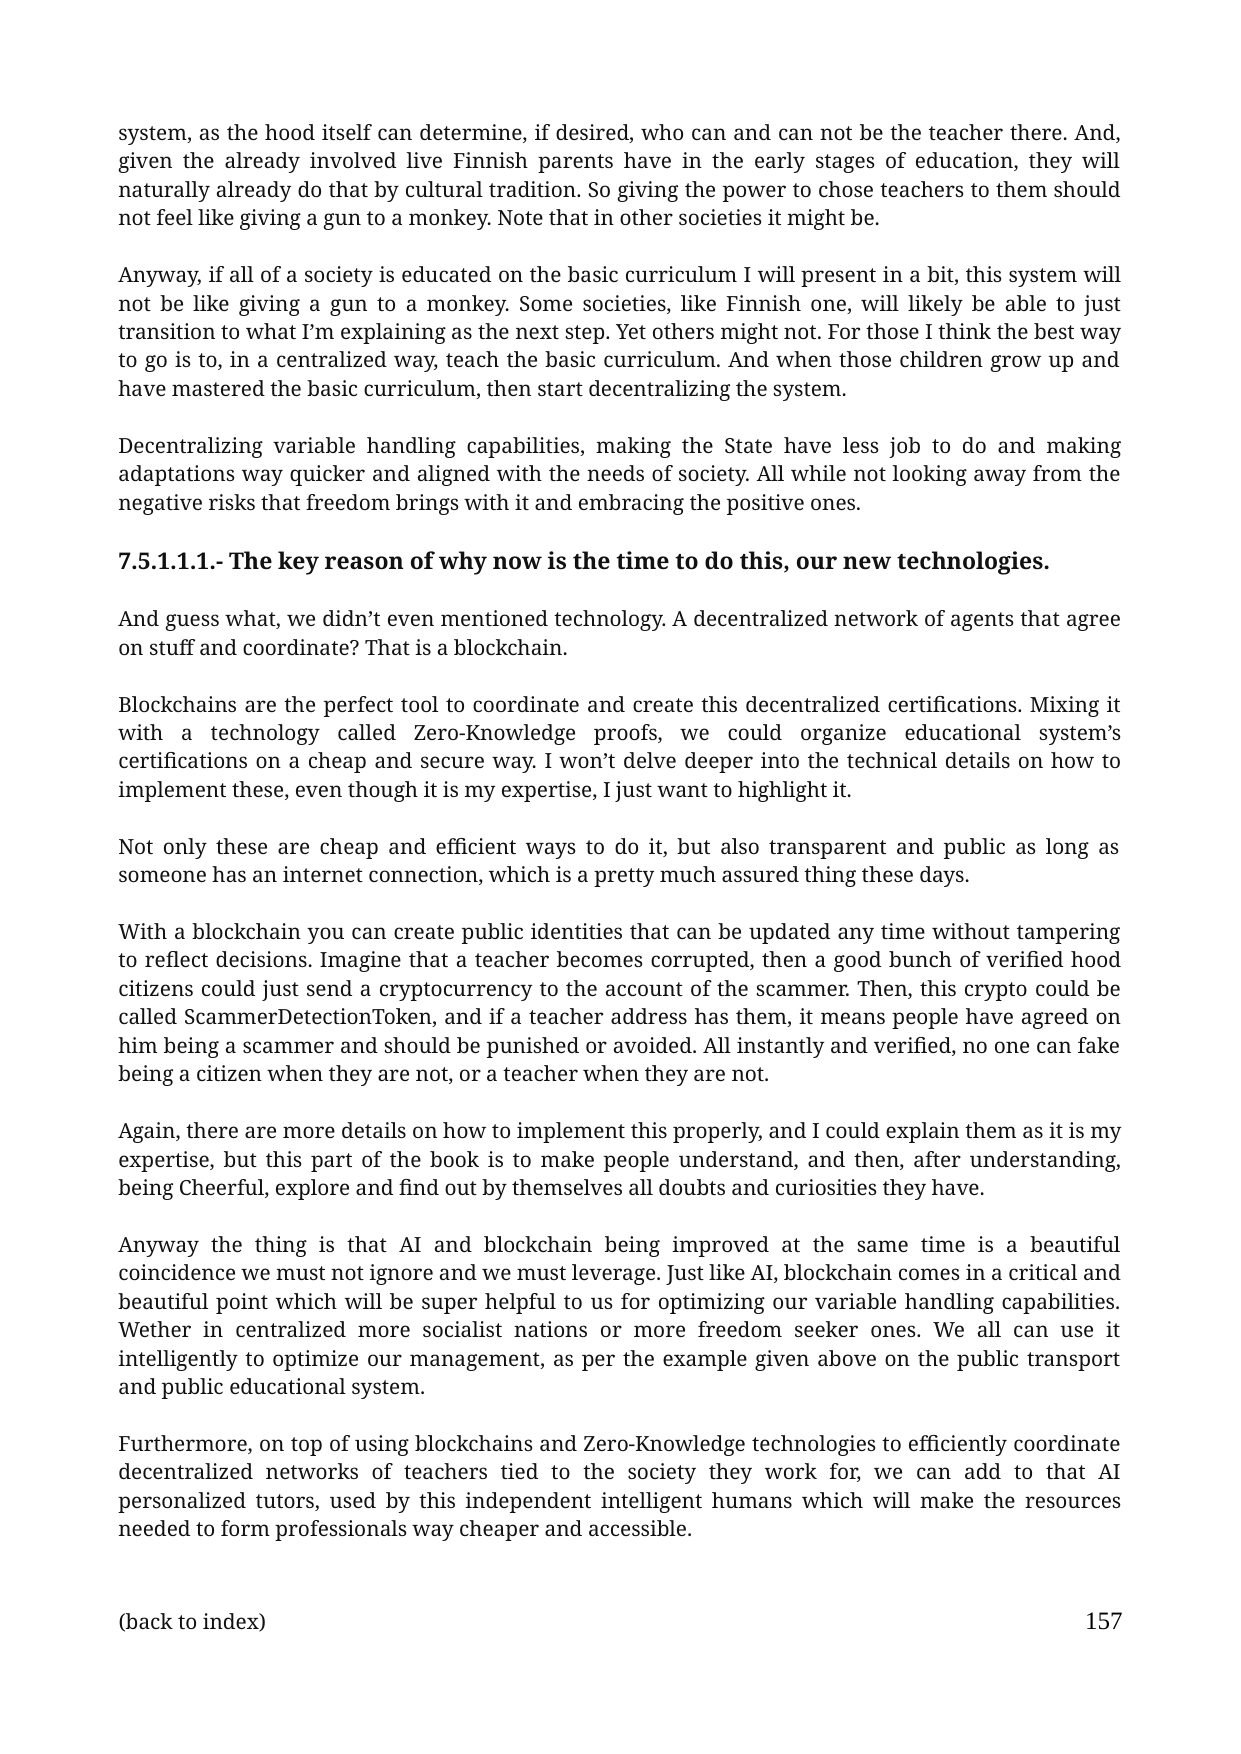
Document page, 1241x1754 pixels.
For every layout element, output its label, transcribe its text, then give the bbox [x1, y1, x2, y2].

text Anyway the thing is that AI and blockchain being improved at the same time is a beautiful coincidence we must not ignore and we must leverage. Just like AI, blockchain comes in a critical and beautiful point which will be super helpful to us for optimizing our variable handling capabilities. Wether in centralized more socialist nations or more freedom seeker ones. We all can use it intelligently to optimize our management, as per the example given above on the public transport and public educational system. [118, 1230, 1122, 1401]
text Furthermore, on top of using blockchains and Zero-Knowledge technologies to efficiently coordinate decentralized networks of teachers tied to the society they work for, we can add to that AI personalized tutors, used by this independent intelligent humans which will make the resources needed to form professionals way cheaper and accessible. [118, 1429, 1122, 1543]
text And guess what, we didn’t even mentioned technology. A decentralized network of agents that agree on stuff and coordinate? That is a blockchain. [118, 604, 1122, 661]
text With a blockchain you can create public identities that can be updated any time without tampering to reflect decisions. Imagine that a teacher becomes corrupted, then a good bunch of verified hood citizens could just send a cryptocurrency to the account of the scammer. Then, this crypto could be called ScammerDetectionToken, and if a teacher address has them, it means people have agreed on him being a scammer and should be punished or avoided. All instantly and verified, no one can fake being a citizen when they are not, or a teacher when they are not. [118, 917, 1122, 1088]
text Blockchains are the perfect tool to coordinate and create this decentralized certifications. Mixing it with a technology called Zero-Knowledge proofs, we could organize educational system’s certifications on a cheap and secure way. I won’t delve deeper into the technical details on how to implement these, even though it is my expertise, I just want to highlight it. [118, 690, 1122, 803]
text 7.5.1.1.1.- The key reason of why now is the time to do this, our new technologies. [118, 545, 1122, 576]
text Not only these are cheap and efficient ways to do it, but also transparent and public as long as someone has an internet connection, which is a pretty much assured thing these days. [118, 832, 1122, 889]
text Anyway, if all of a society is educated on the basic curriculum I will present in a bit, this system will not be like giving a gun to a monkey. Some societies, like Finnish one, will likely be able to just transition to what I’m explaining as the next step. Yet others might not. For those I think the best way to go is to, in a centralized way, teach the basic curriculum. And when those children grow up and have mastered the basic curriculum, then start decentralizing the system. [118, 260, 1122, 402]
text system, as the hood itself can determine, if desired, who can and can not be the teacher there. And, given the already involved live Finnish parents have in the early stages of education, they will naturally already do that by cultural tradition. So giving the power to chose teachers to them should not feel like giving a gun to a monkey. Note that in other societies it might be. [118, 118, 1122, 232]
text Decentralizing variable handling capabilities, making the State have less job to do and making adaptations way quicker and aligned with the needs of society. All while not looking away from the negative risks that freedom brings with it and embracing the positive ones. [118, 431, 1122, 516]
text Again, there are more details on how to implement this properly, and I could explain them as it is my expertise, but this part of the book is to make people understand, and then, after understanding, being Cheerful, explore and find out by themselves all doubts and curiosities they have. [118, 1116, 1122, 1202]
